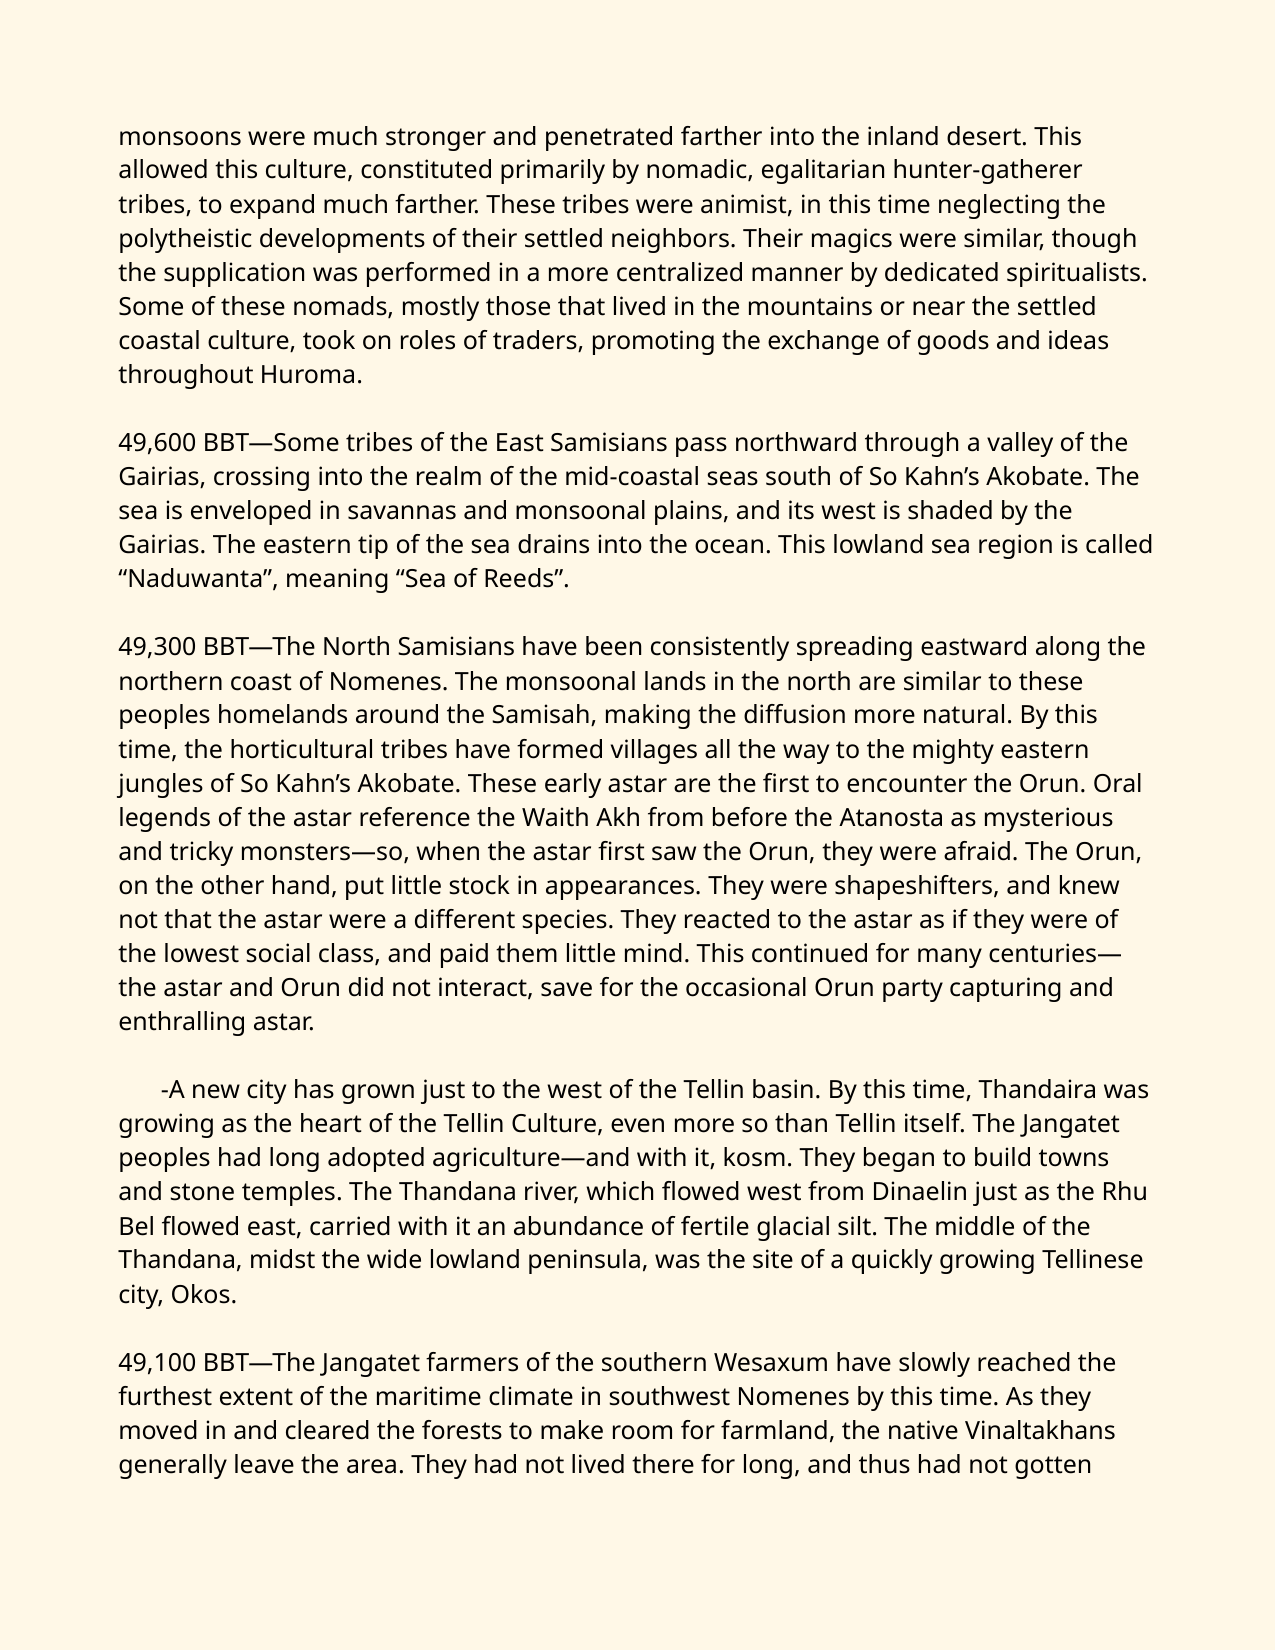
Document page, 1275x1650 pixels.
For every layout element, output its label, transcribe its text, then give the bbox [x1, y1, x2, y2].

text 49,100 BBT—The Jangatet farmers of the southern Wesaxum have slowly reached the furthest extent of the maritime climate in southwest Nomenes by this time. As they moved in and cleared the forests to make room for farmland, the native Vinaltakhans generally leave the area. They had not lived there for long, and thus had not gotten [118, 1344, 1157, 1481]
text 49,300 BBT—The North Samisians have been consistently spreading eastward along the northern coast of Nomenes. The monsoonal lands in the north are similar to these peoples homelands around the Samisah, making the diffusion more natural. By this time, the horticultural tribes have formed villages all the way to the mighty eastern jungles of So Kahn’s Akobate. These early astar are the first to encounter the Orun. Oral legends of the astar reference the Waith Akh from before the Atanosta as mysterious and tricky monsters—so, when the astar first saw the Orun, they were afraid. The Orun, on the other hand, put little stock in appearances. They were shapeshifters, and knew not that the astar were a different species. They reacted to the astar as if they were of the lowest social class, and paid them little mind. This continued for many centuries—the astar and Orun did not interact, save for the occasional Orun party capturing and enthralling astar. [118, 629, 1157, 1038]
text -A new city has grown just to the west of the Tellin basin. By this time, Thandaira was growing as the heart of the Tellin Culture, even more so than Tellin itself. The Jangatet peoples had long adopted agriculture—and with it, kosm. They began to build towns and stone temples. The Thandana river, which flowed west from Dinaelin just as the Rhu Bel flowed east, carried with it an abundance of fertile glacial silt. The middle of the Thandana, midst the wide lowland peninsula, was the site of a quickly growing Tellinese city, Okos. [118, 1072, 1157, 1310]
text 49,600 BBT—Some tribes of the East Samisians pass northward through a valley of the Gairias, crossing into the realm of the mid-coastal seas south of So Kahn’s Akobate. The sea is enveloped in savannas and monsoonal plains, and its west is shaded by the Gairias. The eastern tip of the sea drains into the ocean. This lowland sea region is called “Naduwanta”, meaning “Sea of Reeds”. [118, 425, 1157, 595]
text monsoons were much stronger and penetrated farther into the inland desert. This allowed this culture, constituted primarily by nomadic, egalitarian hunter-gatherer tribes, to expand much farther. These tribes were animist, in this time neglecting the polytheistic developments of their settled neighbors. Their magics were similar, though the supplication was performed in a more centralized manner by dedicated spiritualists. Some of these nomads, mostly those that lived in the mountains or near the settled coastal culture, took on roles of traders, promoting the exchange of goods and ideas throughout Huroma. [118, 118, 1157, 391]
